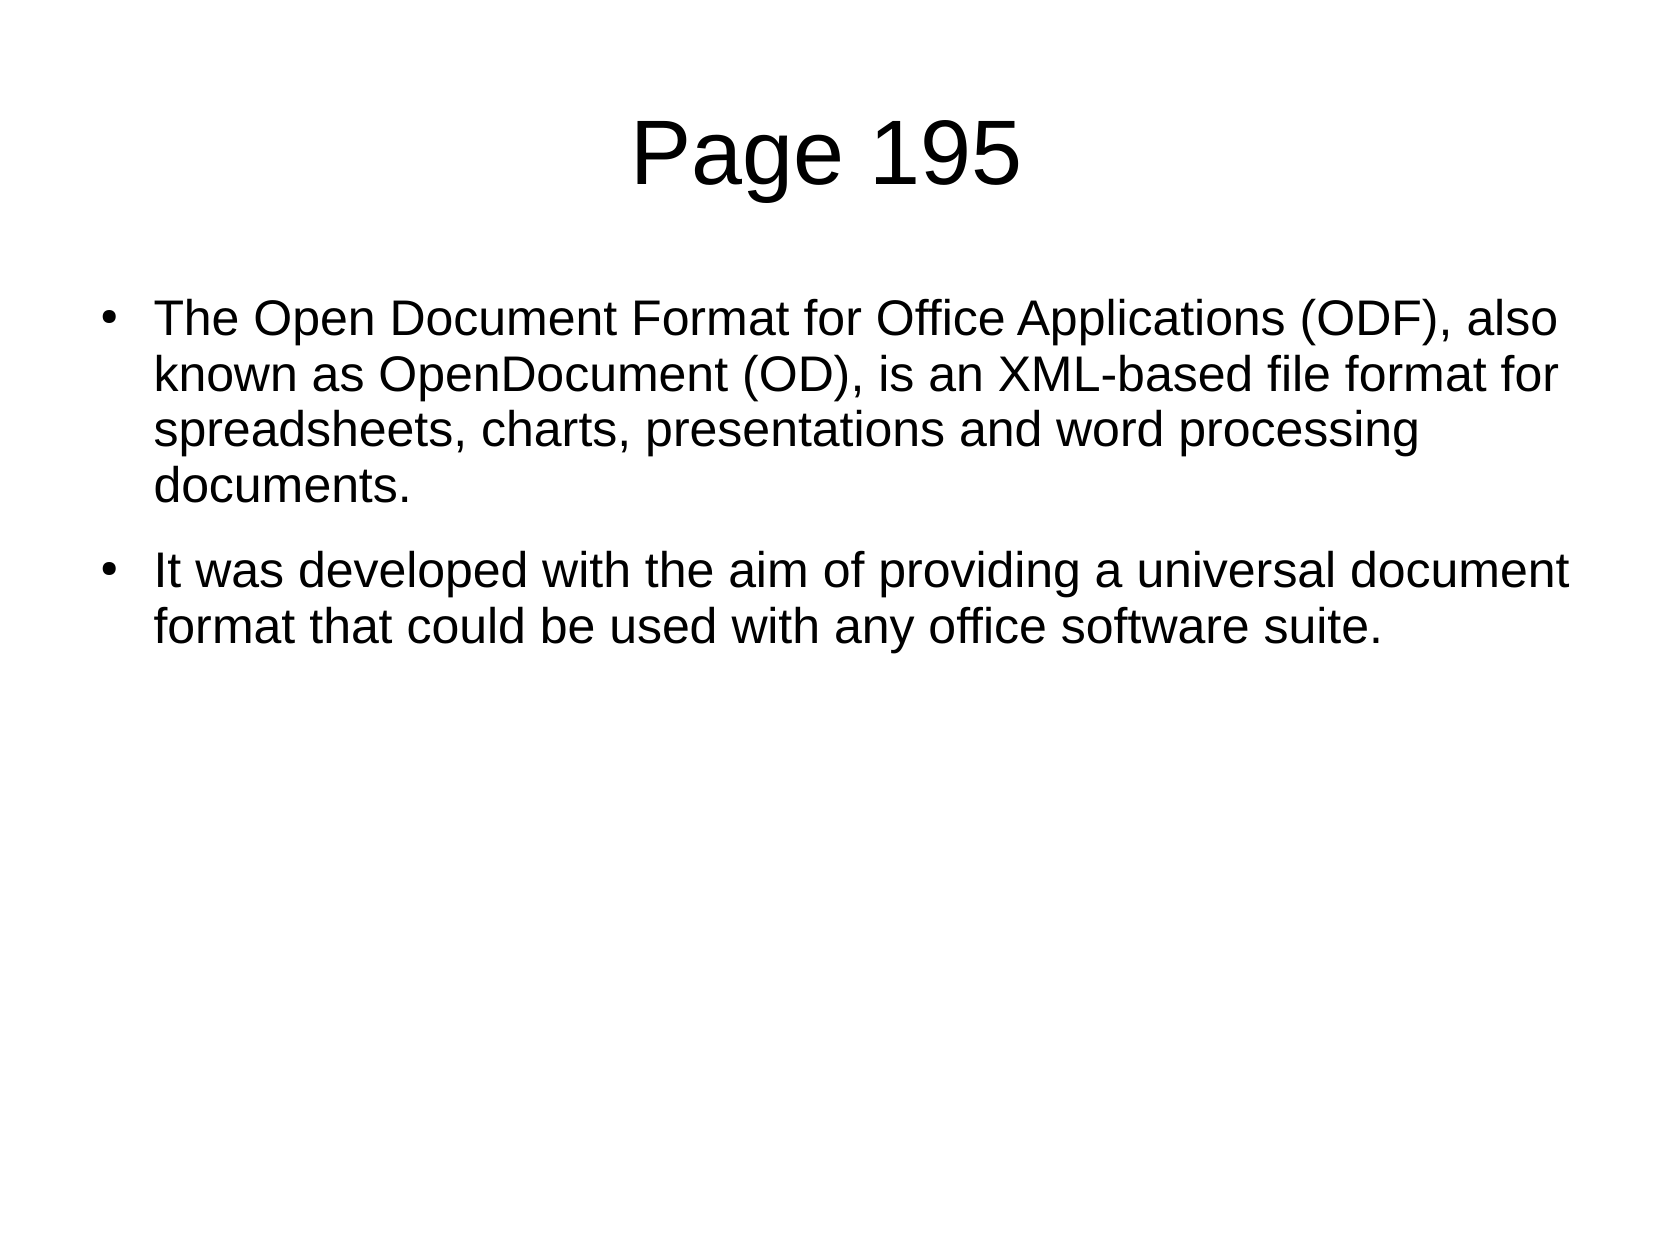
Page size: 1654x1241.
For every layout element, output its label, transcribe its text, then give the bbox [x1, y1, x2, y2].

list The Open Document Format for Office Applications (ODF), also known as OpenDocument (OD), is an XML-based file format for spreadsheets, charts, presentations and word processing documents. It was developed with the aim of providing a universal document format that could be used with any office software suite. [82, 290, 1571, 1109]
title Page 195 [82, 49, 1571, 257]
